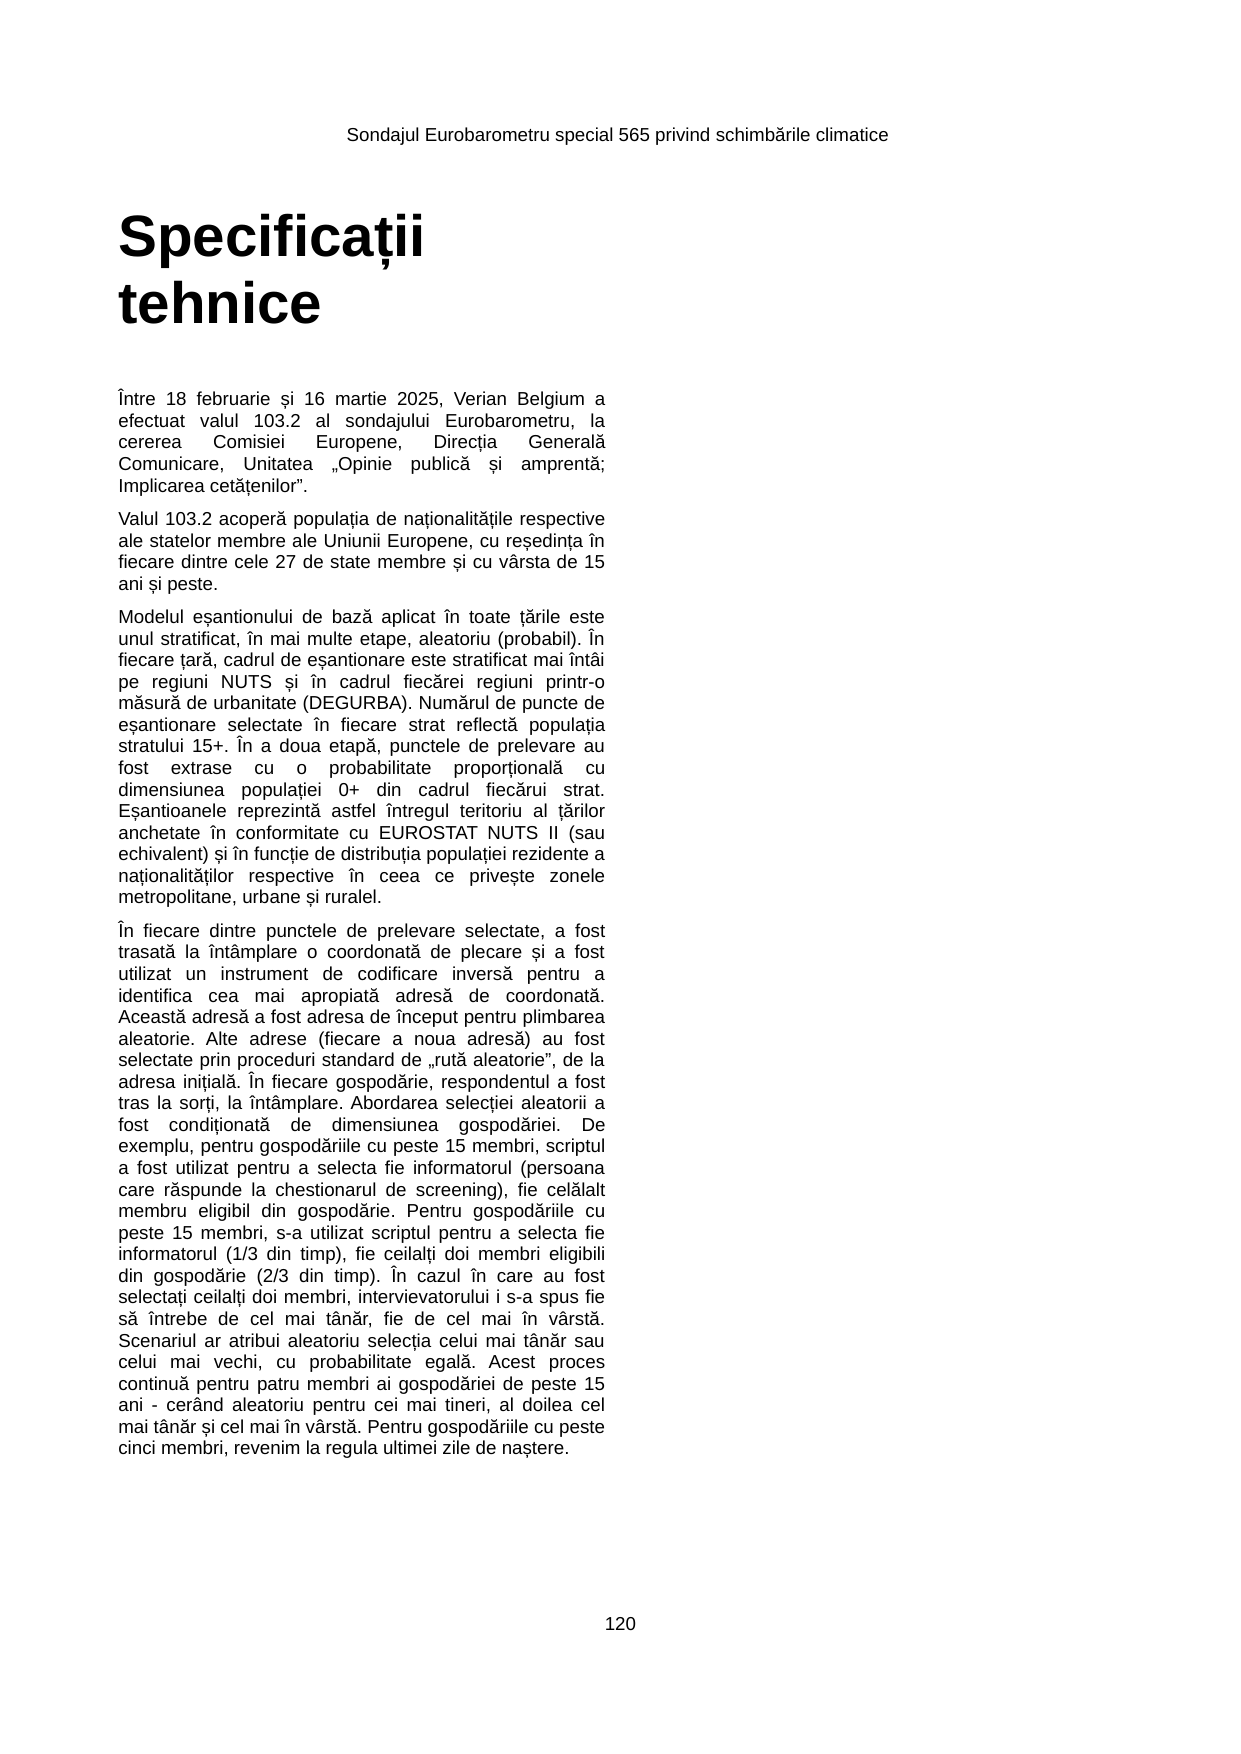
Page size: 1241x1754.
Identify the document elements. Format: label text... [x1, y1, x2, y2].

text Modelul eșantionului de bază aplicat în toate țările este unul stratificat, în mai multe etape, aleatoriu (probabil). În fiecare țară, cadrul de eșantionare este stratificat mai întâi pe regiuni NUTS și în cadrul fiecărei regiuni printr-o măsură de urbanitate (DEGURBA). Numărul de puncte de eșantionare selectate în fiecare strat reflectă populația stratului 15+. În a doua etapă, punctele de prelevare au fost extrase cu o probabilitate proporțională cu dimensiunea populației 0+ din cadrul fiecărui strat. Eșantioanele reprezintă astfel întregul teritoriu al țărilor anchetate în conformitate cu EUROSTAT NUTS II (sau echivalent) și în funcție de distribuția populației rezidente a naționalităților respective în ceea ce privește zonele metropolitane, urbane și ruralel. [118, 606, 605, 908]
text În fiecare dintre punctele de prelevare selectate, a fost trasată la întâmplare o coordonată de plecare și a fost utilizat un instrument de codificare inversă pentru a identifica cea mai apropiată adresă de coordonată. Această adresă a fost adresa de început pentru plimbarea aleatorie. Alte adrese (fiecare a noua adresă) au fost selectate prin proceduri standard de „rută aleatorie”, de la adresa inițială. În fiecare gospodărie, respondentul a fost tras la sorți, la întâmplare. Abordarea selecției aleatorii a fost condiționată de dimensiunea gospodăriei. De exemplu, pentru gospodăriile cu peste 15 membri, scriptul a fost utilizat pentru a selecta fie informatorul (persoana care răspunde la chestionarul de screening), fie celălalt membru eligibil din gospodărie. Pentru gospodăriile cu peste 15 membri, s-a utilizat scriptul pentru a selecta fie informatorul (1/3 din timp), fie ceilalți doi membri eligibili din gospodărie (2/3 din timp). În cazul în care au fost selectați ceilalți doi membri, intervievatorului i s-a spus fie să întrebe de cel mai tânăr, fie de cel mai în vârstă. Scenariul ar atribui aleatoriu selecția celui mai tânăr sau celui mai vechi, cu probabilitate egală. Acest proces continuă pentru patru membri ai gospodăriei de peste 15 ani - cerând aleatoriu pentru cei mai tineri, al doilea cel mai tânăr și cel mai în vârstă. Pentru gospodăriile cu peste cinci membri, revenim la regula ultimei zile de naștere. [118, 920, 605, 1459]
subtitle Specificații tehnice [118, 202, 605, 336]
text Valul 103.2 acoperă populația de naționalitățile respective ale statelor membre ale Uniunii Europene, cu reședința în fiecare dintre cele 27 de state membre și cu vârsta de 15 ani și peste. [118, 508, 605, 594]
text Între 18 februarie și 16 martie 2025, Verian Belgium a efectuat valul 103.2 al sondajului Eurobarometru, la cererea Comisiei Europene, Direcția Generală Comunicare, Unitatea „Opinie publică și amprentă; Implicarea cetățenilor”. [118, 388, 605, 496]
